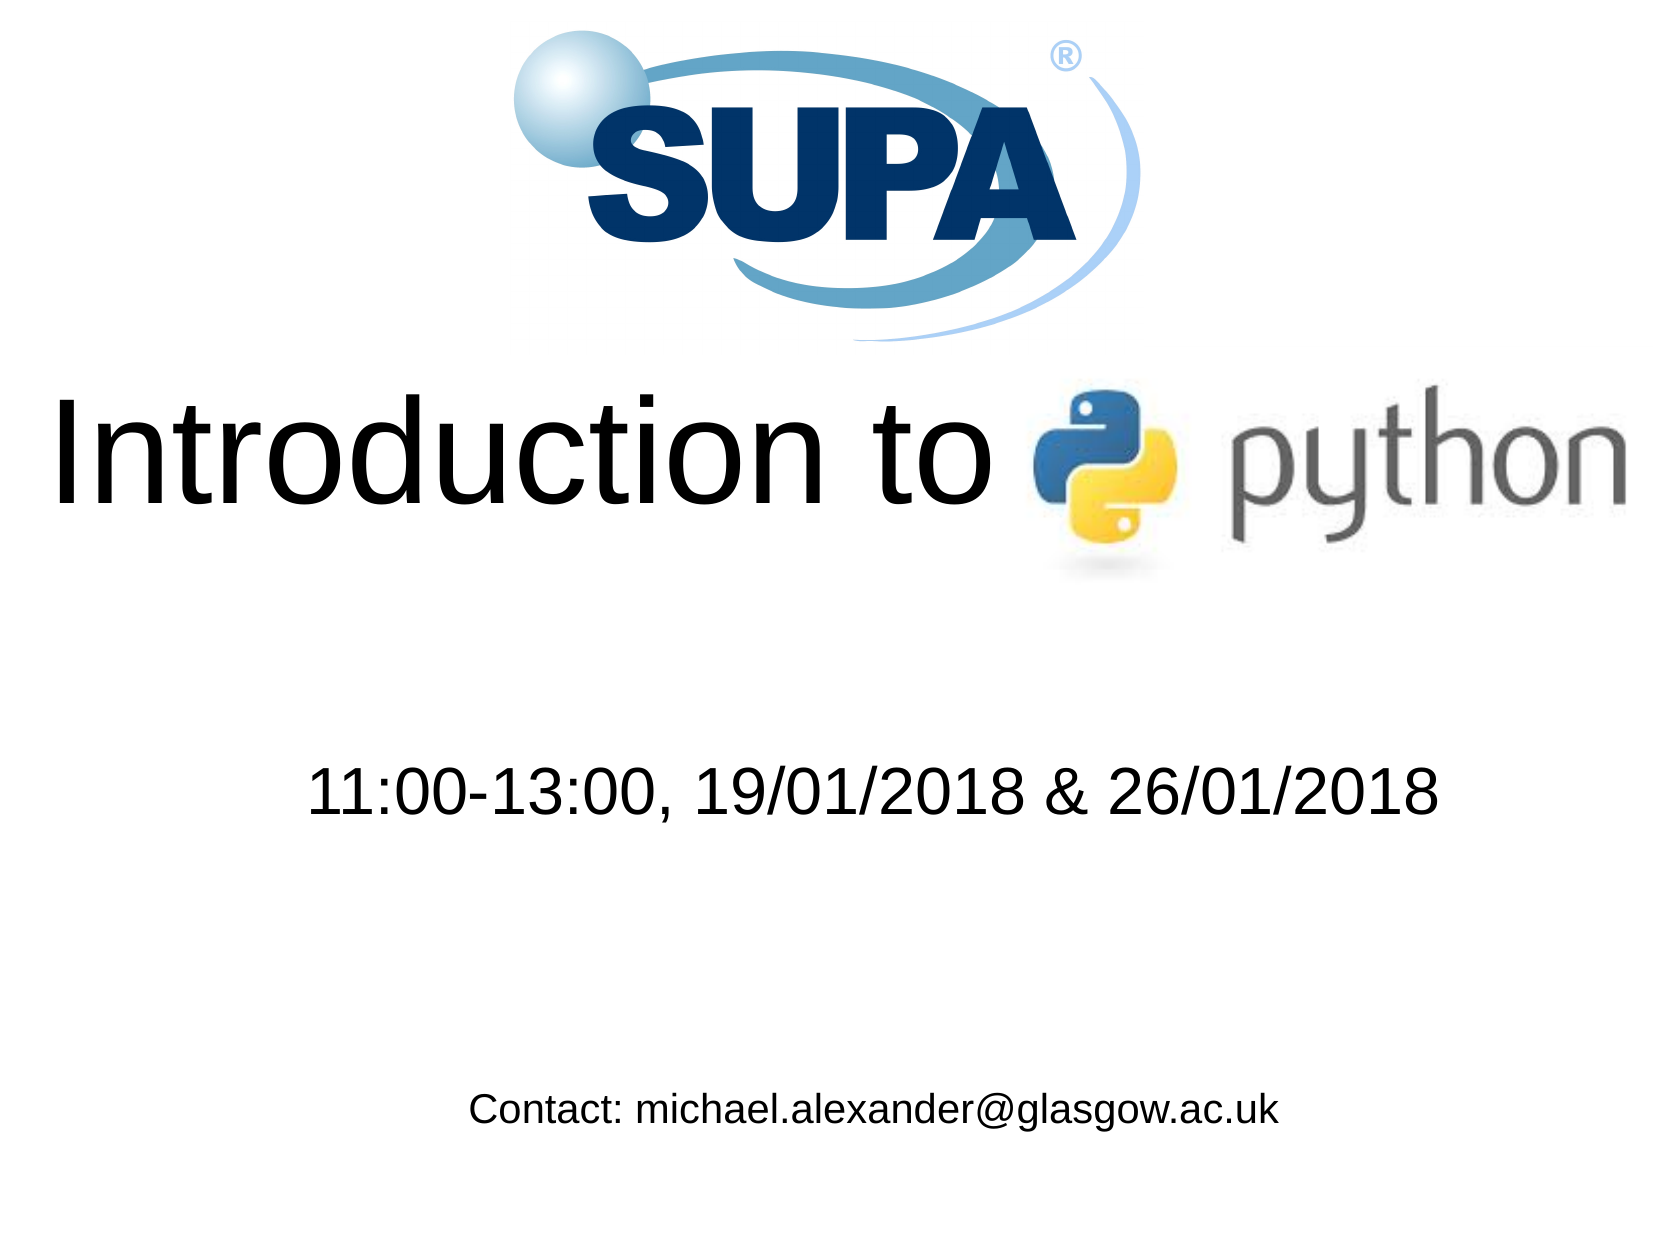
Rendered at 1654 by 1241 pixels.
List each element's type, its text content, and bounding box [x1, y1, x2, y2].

title Introduction to [0, 348, 1288, 556]
list 11:00-13:00, 19/01/2018 & 26/01/2018 Contact: michael.alexander@glasgow.ac.uk [94, 649, 1583, 1170]
picture [510, 21, 1654, 626]
